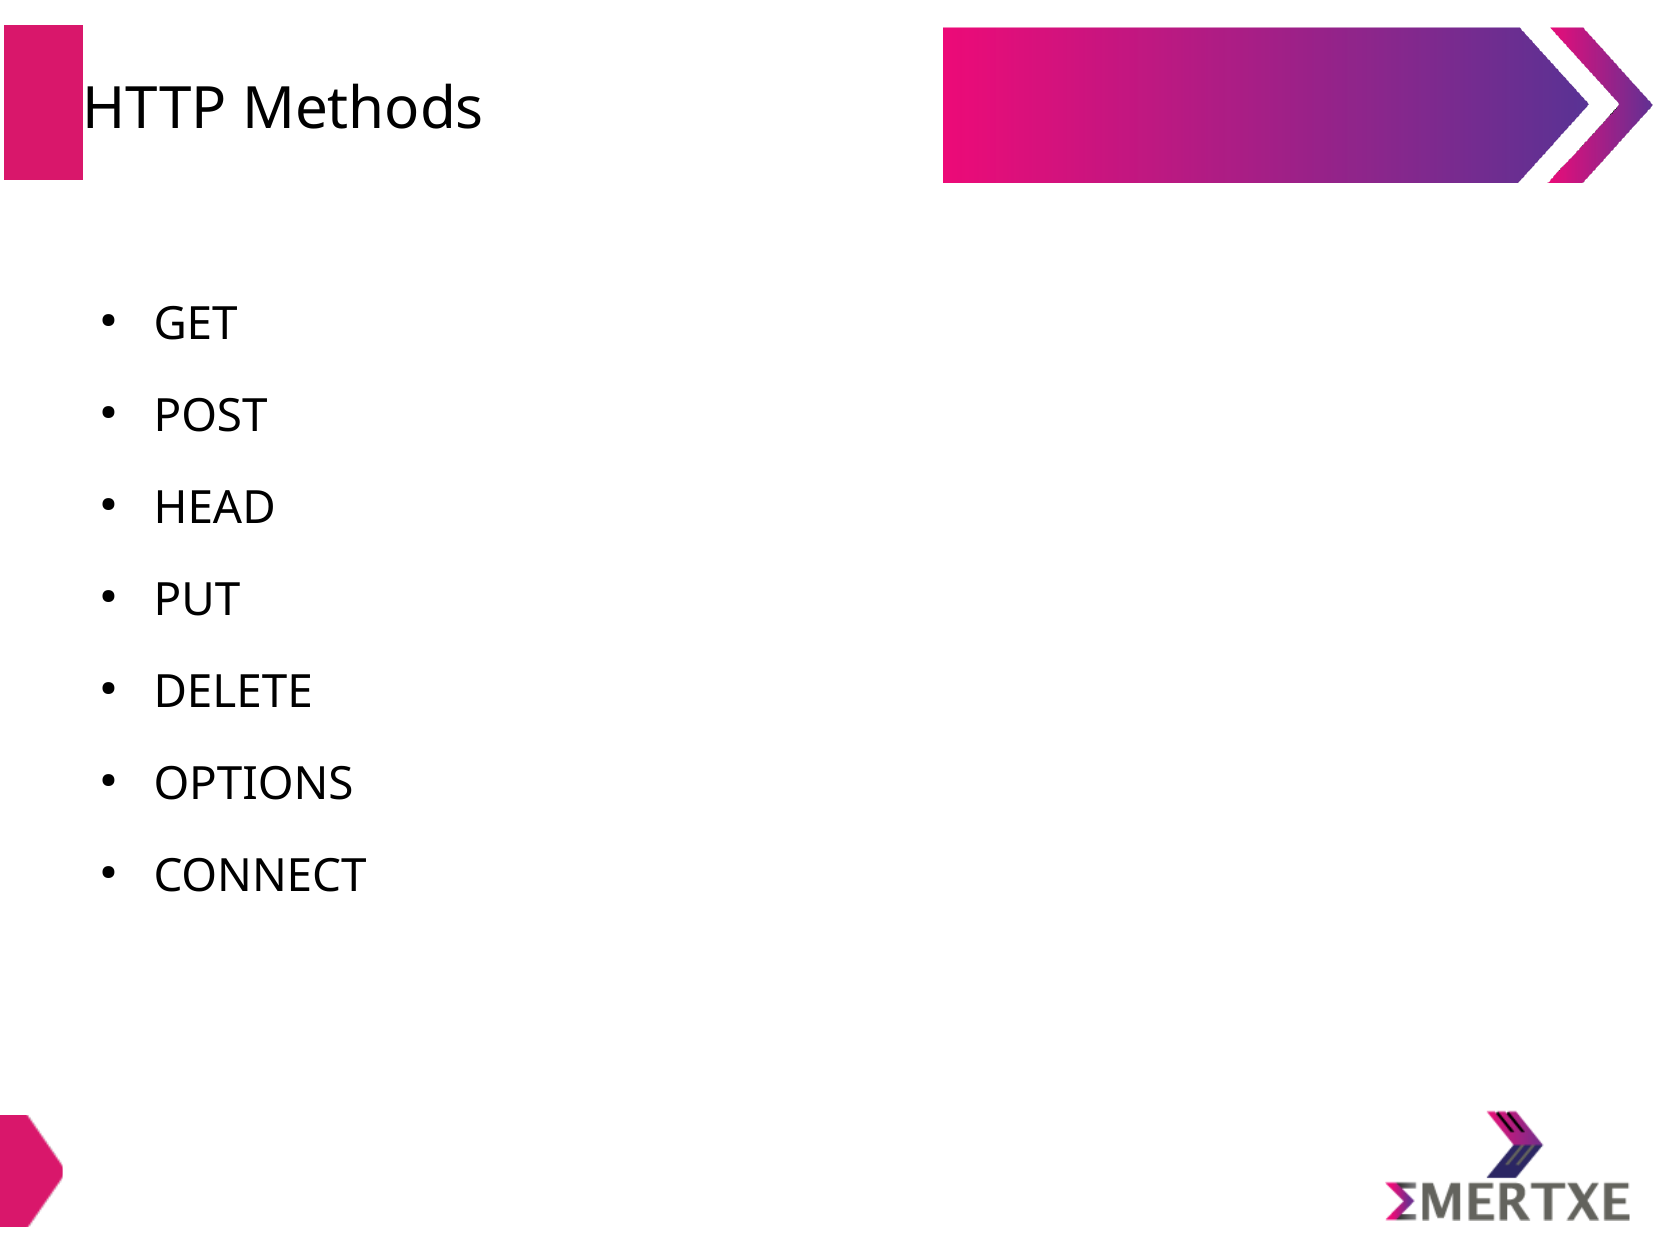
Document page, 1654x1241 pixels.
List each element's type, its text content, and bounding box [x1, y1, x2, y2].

title HTTP Methods [82, 2, 1571, 210]
list GET POST HEAD PUT DELETE OPTIONS CONNECT [82, 290, 1571, 1010]
picture [1571, 27, 1653, 183]
picture [1385, 1107, 1631, 1221]
